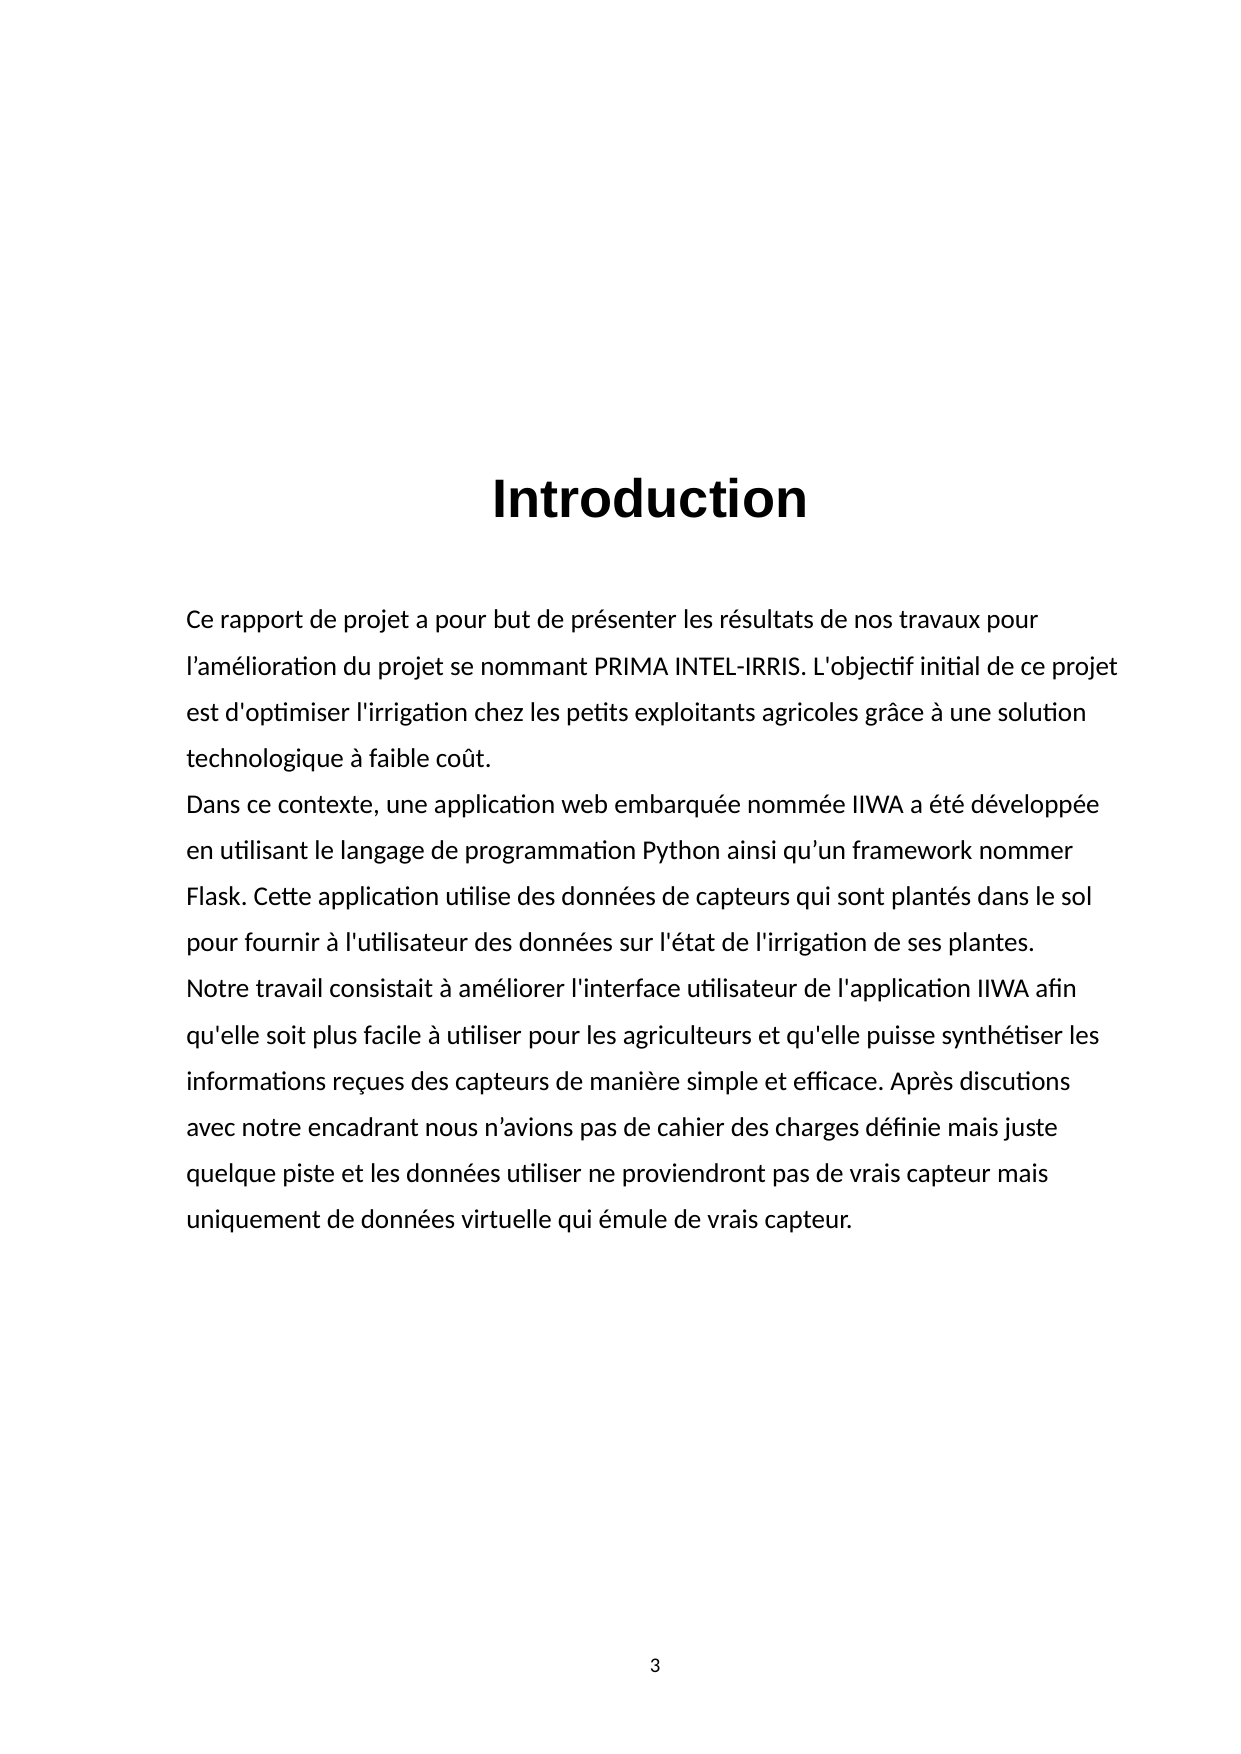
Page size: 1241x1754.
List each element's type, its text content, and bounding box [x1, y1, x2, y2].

text Notre travail consistait à améliorer l'interface utilisateur de l'application IIWA afin qu'elle soit plus facile à utiliser pour les agriculteurs et qu'elle puisse synthétiser les informations reçues des capteurs de manière simple et efficace. Après discutions avec notre encadrant nous n’avions pas de cahier des charges définie mais juste quelque piste et les données utiliser ne proviendront pas de vrais capteur mais uniquement de données virtuelle qui émule de vrais capteur. [186, 972, 1123, 1235]
text Ce rapport de projet a pour but de présenter les résultats de nos travaux pour l’amélioration du projet se nommant PRIMA INTEL-IRRIS. L'objectif initial de ce projet est d'optimiser l'irrigation chez les petits exploitants agricoles grâce à une solution technologique à faible coût. [186, 602, 1123, 774]
subtitle Introduction [186, 467, 1123, 529]
text Dans ce contexte, une application web embarquée nommée IIWA a été développée en utilisant le langage de programmation Python ainsi qu’un framework nommer Flask. Cette application utilise des données de capteurs qui sont plantés dans le sol pour fournir à l'utilisateur des données sur l'état de l'irrigation de ses plantes. [186, 787, 1123, 958]
